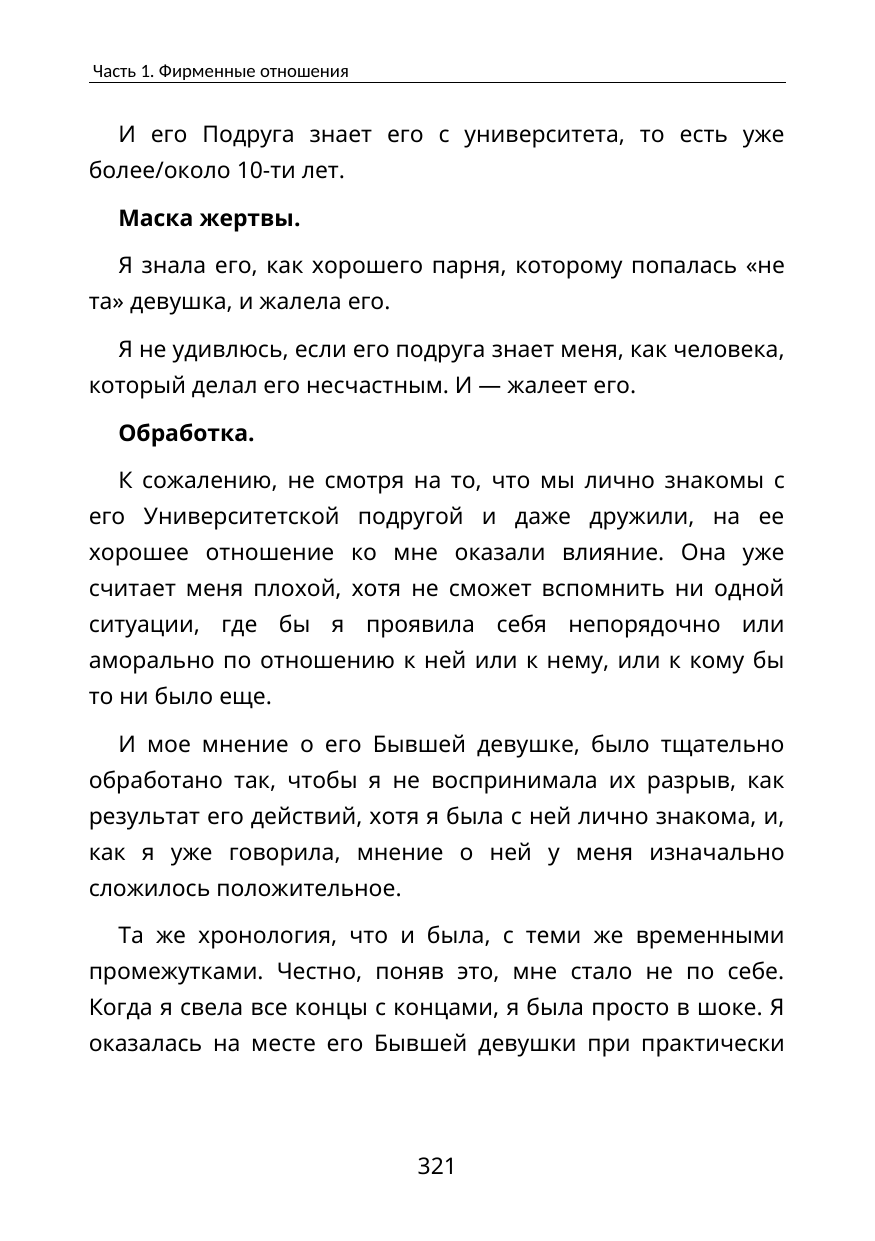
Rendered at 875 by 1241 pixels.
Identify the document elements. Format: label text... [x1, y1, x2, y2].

text Та же хронология, что и была, с теми же временными промежутками. Честно, поняв это, мне стало не по себе. Когда я свела все концы с концами, я была просто в шоке. Я оказалась на месте его Бывшей девушки при практически [88, 919, 786, 1058]
text И его Подруга знает его с университета, то есть уже более/около 10-ти лет. [88, 118, 786, 185]
text К сожалению, не смотря на то, что мы лично знакомы с его Университетской подругой и даже дружили, на ее хорошее отношение ко мне оказали влияние. Она уже считает меня плохой, хотя не сможет вспомнить ни одной ситуации, где бы я проявила себя непорядочно или аморально по отношению к ней или к нему, или к кому бы то ни было еще. [88, 464, 786, 711]
text Я не удивлюсь, если его подруга знает меня, как человека, который делал его несчастным. И — жалеет его. [88, 333, 786, 400]
text И мое мнение о его Бывшей девушке, было тщательно обработано так, чтобы я не воспринимала их разрыв, как результат его действий, хотя я была с ней лично знакома, и, как я уже говорила, мнение о ней у меня изначально сложилось положительное. [88, 728, 786, 903]
text Маска жертвы. [88, 202, 786, 233]
text Обработка. [88, 417, 786, 448]
text Я знала его, как хорошего парня, которому попалась «не та» девушка, и жалела его. [88, 249, 786, 317]
